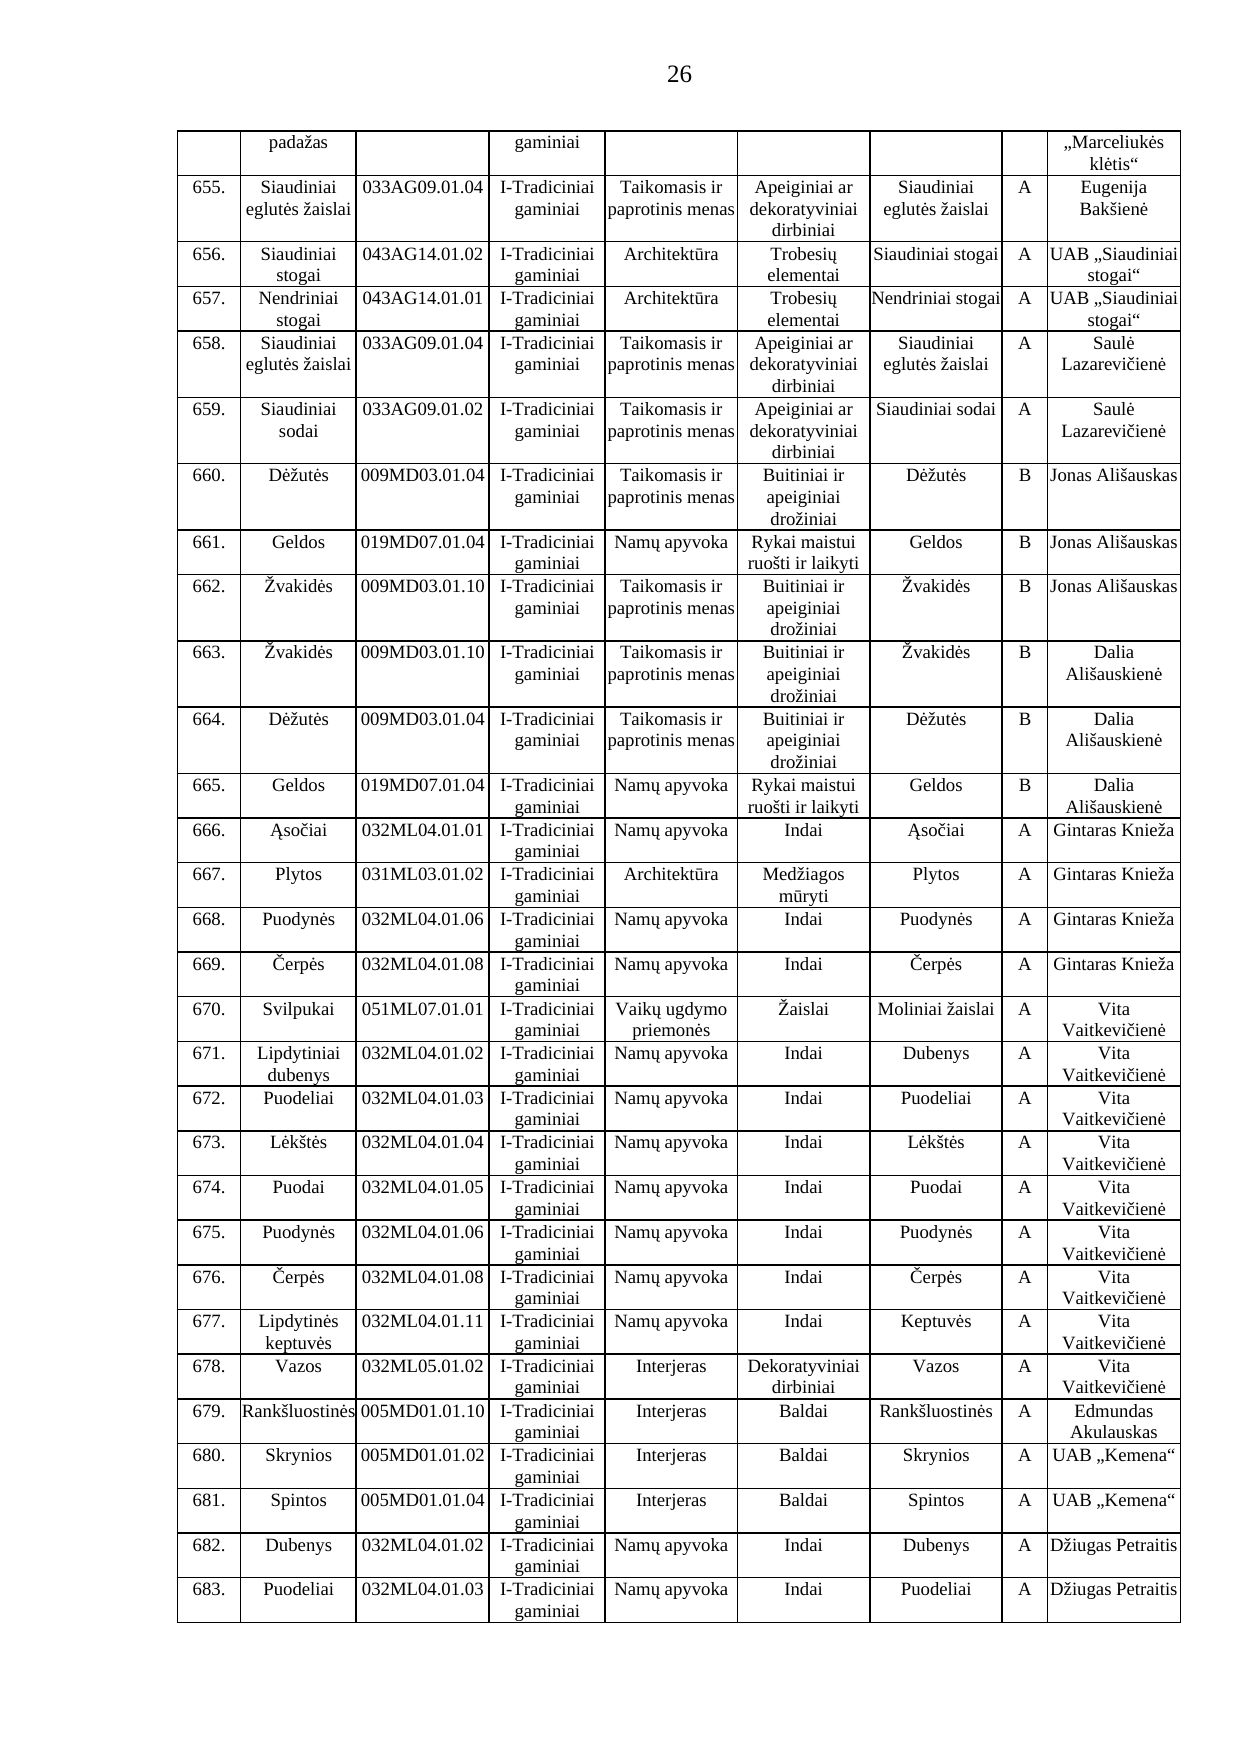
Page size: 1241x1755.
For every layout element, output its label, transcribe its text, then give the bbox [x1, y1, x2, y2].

table_cell UAB „Siaudiniai stogai“ [1048, 287, 1180, 330]
table_cell Indai [738, 1221, 869, 1264]
table_cell Indai [738, 819, 869, 862]
table_cell 009MD03.01.10 [357, 642, 488, 706]
table_cell Vita Vaitkevičienė [1048, 1310, 1180, 1353]
table_cell A [1003, 1355, 1047, 1398]
table_cell Dubenys [871, 1534, 1001, 1577]
table_cell 661. [178, 531, 240, 574]
table_cell 051ML07.01.01 [357, 997, 488, 1041]
table_cell 660. [178, 464, 240, 529]
table_cell Interjeras [606, 1400, 737, 1443]
table_cell I-Tradiciniai gaminiai [490, 997, 604, 1041]
table_cell Gintaras Knieža [1048, 819, 1180, 862]
table_cell Ąsočiai [241, 819, 355, 862]
table_cell Buitiniai ir apeiginiai drožiniai [738, 464, 869, 529]
table_cell A [1003, 1042, 1047, 1085]
table_cell I-Tradiciniai gaminiai [490, 287, 604, 330]
table_cell Indai [738, 1578, 869, 1621]
table_cell Siaudiniai sodai [871, 398, 1001, 463]
table_cell I-Tradiciniai gaminiai [490, 398, 604, 463]
table_cell B [1003, 531, 1047, 574]
table_cell Rykai maistui ruošti ir laikyti [738, 774, 869, 817]
table_cell I-Tradiciniai gaminiai [490, 819, 604, 862]
table_cell I-Tradiciniai gaminiai [490, 176, 604, 241]
table_cell Žvakidės [871, 642, 1001, 706]
table_cell Plytos [871, 863, 1001, 906]
table_cell I-Tradiciniai gaminiai [490, 1444, 604, 1487]
table_cell B [1003, 575, 1047, 640]
table_cell 032ML04.01.03 [357, 1578, 488, 1621]
table_cell Vita Vaitkevičienė [1048, 1087, 1180, 1130]
table_cell 658. [178, 332, 240, 396]
table_cell I-Tradiciniai gaminiai [490, 1042, 604, 1085]
table_cell Taikomasis ir paprotinis menas [606, 642, 737, 706]
table_cell Medžiagos mūryti [738, 863, 869, 906]
table_cell Rykai maistui ruošti ir laikyti [738, 531, 869, 574]
table_cell [1003, 132, 1047, 174]
table_cell Namų apyvoka [606, 1578, 737, 1621]
table_cell A [1003, 1400, 1047, 1443]
table_cell Dekoratyviniai dirbiniai [738, 1355, 869, 1398]
table_cell Siaudiniai stogai [871, 242, 1001, 286]
table_cell Architektūra [606, 242, 737, 286]
table_cell Taikomasis ir paprotinis menas [606, 575, 737, 640]
table_cell Indai [738, 908, 869, 951]
table_cell Puodeliai [241, 1087, 355, 1130]
table_cell 032ML04.01.02 [357, 1042, 488, 1085]
table_cell I-Tradiciniai gaminiai [490, 863, 604, 906]
table_cell 009MD03.01.10 [357, 575, 488, 640]
table_cell 032ML04.01.01 [357, 819, 488, 862]
table_cell I-Tradiciniai gaminiai [490, 1400, 604, 1443]
table_cell 667. [178, 863, 240, 906]
table_cell B [1003, 642, 1047, 706]
table_cell Puodeliai [871, 1578, 1001, 1621]
table_cell Taikomasis ir paprotinis menas [606, 708, 737, 772]
table_cell 032ML04.01.06 [357, 1221, 488, 1264]
table_cell 683. [178, 1578, 240, 1621]
table_cell 676. [178, 1266, 240, 1309]
table_cell Namų apyvoka [606, 774, 737, 817]
table_cell Baldai [738, 1444, 869, 1487]
table_cell Eugenija Bakšienė [1048, 176, 1180, 241]
table_cell 009MD03.01.04 [357, 708, 488, 772]
table_cell 678. [178, 1355, 240, 1398]
table_cell A [1003, 997, 1047, 1041]
table_cell A [1003, 287, 1047, 330]
table_cell I-Tradiciniai gaminiai [490, 575, 604, 640]
table_cell Geldos [871, 774, 1001, 817]
table_cell Saulė Lazarevičienė [1048, 332, 1180, 396]
table_cell Jonas Ališauskas [1048, 575, 1180, 640]
table_cell Taikomasis ir paprotinis menas [606, 176, 737, 241]
table_cell [738, 132, 869, 174]
table_cell 656. [178, 242, 240, 286]
table_cell Dalia Ališauskienė [1048, 642, 1180, 706]
table_cell 019MD07.01.04 [357, 531, 488, 574]
table_cell I-Tradiciniai gaminiai [490, 332, 604, 396]
table_cell Gintaras Knieža [1048, 908, 1180, 951]
table_cell Žvakidės [871, 575, 1001, 640]
table_cell Jonas Ališauskas [1048, 531, 1180, 574]
table_cell A [1003, 176, 1047, 241]
table_cell Buitiniai ir apeiginiai drožiniai [738, 708, 869, 772]
table_cell Namų apyvoka [606, 1042, 737, 1085]
table_cell 032ML04.01.11 [357, 1310, 488, 1353]
table_cell gaminiai [490, 132, 604, 174]
table_cell I-Tradiciniai gaminiai [490, 708, 604, 772]
table_cell Interjeras [606, 1444, 737, 1487]
table_cell Saulė Lazarevičienė [1048, 398, 1180, 463]
table_cell A [1003, 908, 1047, 951]
table_cell A [1003, 398, 1047, 463]
table_cell Džiugas Petraitis [1048, 1578, 1180, 1621]
table_cell I-Tradiciniai gaminiai [490, 953, 604, 996]
table_cell 665. [178, 774, 240, 817]
table_cell 005MD01.01.10 [357, 1400, 488, 1443]
table_cell A [1003, 1534, 1047, 1577]
table_cell Jonas Ališauskas [1048, 464, 1180, 529]
table_cell Baldai [738, 1400, 869, 1443]
table_cell Apeiginiai ar dekoratyviniai dirbiniai [738, 332, 869, 396]
table_cell Vita Vaitkevičienė [1048, 1221, 1180, 1264]
table_cell 677. [178, 1310, 240, 1353]
table_cell I-Tradiciniai gaminiai [490, 642, 604, 706]
table_cell A [1003, 1444, 1047, 1487]
table_cell I-Tradiciniai gaminiai [490, 1489, 604, 1532]
table_cell Puodeliai [871, 1087, 1001, 1130]
table_cell [871, 132, 1001, 174]
table_cell Siaudiniai eglutės žaislai [241, 332, 355, 396]
table_cell Lėkštės [871, 1132, 1001, 1174]
table_cell Namų apyvoka [606, 1132, 737, 1174]
table_cell Namų apyvoka [606, 1087, 737, 1130]
table_cell Vita Vaitkevičienė [1048, 1266, 1180, 1309]
table_cell Skrynios [871, 1444, 1001, 1487]
table_cell Dėžutės [871, 708, 1001, 772]
table_cell B [1003, 774, 1047, 817]
table_cell 031ML03.01.02 [357, 863, 488, 906]
table_cell Namų apyvoka [606, 1534, 737, 1577]
table_cell Edmundas Akulauskas [1048, 1400, 1180, 1443]
table_cell 043AG14.01.01 [357, 287, 488, 330]
table_cell I-Tradiciniai gaminiai [490, 1132, 604, 1174]
table_cell I-Tradiciniai gaminiai [490, 242, 604, 286]
table_cell Geldos [241, 531, 355, 574]
table_cell 033AG09.01.04 [357, 332, 488, 396]
table_cell Namų apyvoka [606, 1310, 737, 1353]
table_cell I-Tradiciniai gaminiai [490, 1578, 604, 1621]
table_cell Geldos [241, 774, 355, 817]
table_cell Interjeras [606, 1355, 737, 1398]
table_cell Namų apyvoka [606, 1266, 737, 1309]
table_cell Čerpės [241, 1266, 355, 1309]
table_cell Skrynios [241, 1444, 355, 1487]
table_cell 019MD07.01.04 [357, 774, 488, 817]
table_cell Vita Vaitkevičienė [1048, 997, 1180, 1041]
table_cell 032ML04.01.04 [357, 1132, 488, 1174]
table_cell Siaudiniai eglutės žaislai [871, 332, 1001, 396]
table_cell Trobesių elementai [738, 242, 869, 286]
table_cell Puodai [871, 1176, 1001, 1219]
table_cell I-Tradiciniai gaminiai [490, 1266, 604, 1309]
table_cell 032ML04.01.02 [357, 1534, 488, 1577]
table_cell Gintaras Knieža [1048, 863, 1180, 906]
table_cell Keptuvės [871, 1310, 1001, 1353]
table_cell A [1003, 1132, 1047, 1174]
table_cell Puodynės [871, 1221, 1001, 1264]
table_cell 668. [178, 908, 240, 951]
table_cell Vazos [241, 1355, 355, 1398]
table_cell 032ML04.01.05 [357, 1176, 488, 1219]
table_cell 666. [178, 819, 240, 862]
table_cell Puodynės [241, 1221, 355, 1264]
table_cell UAB „Kemena“ [1048, 1489, 1180, 1532]
table_cell Čerpės [871, 953, 1001, 996]
table_cell A [1003, 1578, 1047, 1621]
table_cell UAB „Siaudiniai stogai“ [1048, 242, 1180, 286]
table_cell I-Tradiciniai gaminiai [490, 1310, 604, 1353]
table_cell Trobesių elementai [738, 287, 869, 330]
table_cell Spintos [871, 1489, 1001, 1532]
table_cell 672. [178, 1087, 240, 1130]
table_cell Svilpukai [241, 997, 355, 1041]
table_cell Indai [738, 1132, 869, 1174]
table_cell 009MD03.01.04 [357, 464, 488, 529]
table_cell A [1003, 863, 1047, 906]
table_cell I-Tradiciniai gaminiai [490, 1355, 604, 1398]
table_cell Indai [738, 1042, 869, 1085]
table_cell Nendriniai stogai [241, 287, 355, 330]
table_cell [606, 132, 737, 174]
table_cell Vazos [871, 1355, 1001, 1398]
table_cell Apeiginiai ar dekoratyviniai dirbiniai [738, 398, 869, 463]
table_cell B [1003, 708, 1047, 772]
table_cell I-Tradiciniai gaminiai [490, 908, 604, 951]
table_cell A [1003, 1176, 1047, 1219]
table_cell Čerpės [241, 953, 355, 996]
table_cell Indai [738, 953, 869, 996]
table_cell Dalia Ališauskienė [1048, 708, 1180, 772]
table_cell 032ML05.01.02 [357, 1355, 488, 1398]
table_cell 681. [178, 1489, 240, 1532]
table_cell Taikomasis ir paprotinis menas [606, 398, 737, 463]
table_cell 662. [178, 575, 240, 640]
table_cell Architektūra [606, 287, 737, 330]
table_cell Namų apyvoka [606, 1176, 737, 1219]
table_cell 673. [178, 1132, 240, 1174]
table_cell 033AG09.01.02 [357, 398, 488, 463]
table_cell Moliniai žaislai [871, 997, 1001, 1041]
table_cell 679. [178, 1400, 240, 1443]
table_cell Buitiniai ir apeiginiai drožiniai [738, 642, 869, 706]
table_cell 032ML04.01.08 [357, 953, 488, 996]
table_cell Indai [738, 1534, 869, 1577]
table_cell 674. [178, 1176, 240, 1219]
table_cell Gintaras Knieža [1048, 953, 1180, 996]
table_cell Dubenys [241, 1534, 355, 1577]
table_cell Namų apyvoka [606, 531, 737, 574]
table_cell 664. [178, 708, 240, 772]
table_cell Apeiginiai ar dekoratyviniai dirbiniai [738, 176, 869, 241]
table_cell Vita Vaitkevičienė [1048, 1042, 1180, 1085]
table_cell Geldos [871, 531, 1001, 574]
table_cell A [1003, 1489, 1047, 1532]
table_cell 043AG14.01.02 [357, 242, 488, 286]
table_cell 005MD01.01.04 [357, 1489, 488, 1532]
table_cell A [1003, 1310, 1047, 1353]
table_cell „Marceliukės klėtis“ [1048, 132, 1180, 174]
table_cell A [1003, 819, 1047, 862]
table_cell Architektūra [606, 863, 737, 906]
table_cell Rankšluostinės [871, 1400, 1001, 1443]
table_cell Vita Vaitkevičienė [1048, 1176, 1180, 1219]
table_cell Namų apyvoka [606, 1221, 737, 1264]
table_cell Siaudiniai eglutės žaislai [871, 176, 1001, 241]
table_cell Namų apyvoka [606, 953, 737, 996]
table_cell Buitiniai ir apeiginiai drožiniai [738, 575, 869, 640]
table_cell Namų apyvoka [606, 819, 737, 862]
table_cell Vaikų ugdymo priemonės [606, 997, 737, 1041]
table_cell I-Tradiciniai gaminiai [490, 531, 604, 574]
table_cell Ąsočiai [871, 819, 1001, 862]
table_cell Lipdytinės keptuvės [241, 1310, 355, 1353]
table_cell Interjeras [606, 1489, 737, 1532]
table_cell Indai [738, 1176, 869, 1219]
table_cell A [1003, 1087, 1047, 1130]
table_cell I-Tradiciniai gaminiai [490, 1087, 604, 1130]
table_cell Vita Vaitkevičienė [1048, 1355, 1180, 1398]
table_cell Puodynės [241, 908, 355, 951]
table_cell I-Tradiciniai gaminiai [490, 774, 604, 817]
table_cell Taikomasis ir paprotinis menas [606, 332, 737, 396]
table_cell Dėžutės [241, 464, 355, 529]
table_cell Lėkštės [241, 1132, 355, 1174]
table_cell 680. [178, 1444, 240, 1487]
table_cell Lipdytiniai dubenys [241, 1042, 355, 1085]
table_cell Žaislai [738, 997, 869, 1041]
table_cell Džiugas Petraitis [1048, 1534, 1180, 1577]
table_cell I-Tradiciniai gaminiai [490, 1176, 604, 1219]
table_cell Žvakidės [241, 642, 355, 706]
table_cell 670. [178, 997, 240, 1041]
table_cell Indai [738, 1087, 869, 1130]
table_cell Namų apyvoka [606, 908, 737, 951]
table_cell Indai [738, 1266, 869, 1309]
table_cell Baldai [738, 1489, 869, 1532]
table_cell I-Tradiciniai gaminiai [490, 1534, 604, 1577]
table_cell Taikomasis ir paprotinis menas [606, 464, 737, 529]
table_cell Dėžutės [241, 708, 355, 772]
table_cell Vita Vaitkevičienė [1048, 1132, 1180, 1174]
table_cell padažas [241, 132, 355, 174]
table_cell 033AG09.01.04 [357, 176, 488, 241]
table_cell A [1003, 1266, 1047, 1309]
table_cell Puodeliai [241, 1578, 355, 1621]
table_cell Indai [738, 1310, 869, 1353]
table_cell A [1003, 242, 1047, 286]
table_cell 655. [178, 176, 240, 241]
table_cell 032ML04.01.03 [357, 1087, 488, 1130]
table_cell 657. [178, 287, 240, 330]
table_cell I-Tradiciniai gaminiai [490, 464, 604, 529]
table_cell 005MD01.01.02 [357, 1444, 488, 1487]
table_cell Žvakidės [241, 575, 355, 640]
table_cell A [1003, 332, 1047, 396]
table_cell B [1003, 464, 1047, 529]
table_cell Dėžutės [871, 464, 1001, 529]
table_cell Dubenys [871, 1042, 1001, 1085]
table_cell 663. [178, 642, 240, 706]
table_cell Rankšluostinės [241, 1400, 355, 1443]
table_cell Puodynės [871, 908, 1001, 951]
table_cell A [1003, 953, 1047, 996]
table_cell [178, 132, 240, 174]
table_cell Dalia Ališauskienė [1048, 774, 1180, 817]
table_cell [357, 132, 488, 174]
table_cell Čerpės [871, 1266, 1001, 1309]
table_cell 671. [178, 1042, 240, 1085]
table_cell 659. [178, 398, 240, 463]
table_cell A [1003, 1221, 1047, 1264]
table_cell I-Tradiciniai gaminiai [490, 1221, 604, 1264]
table_cell Siaudiniai stogai [241, 242, 355, 286]
table_cell Puodai [241, 1176, 355, 1219]
table_cell Siaudiniai sodai [241, 398, 355, 463]
table_cell Nendriniai stogai [871, 287, 1001, 330]
table_cell Siaudiniai eglutės žaislai [241, 176, 355, 241]
table_cell 669. [178, 953, 240, 996]
table_cell Plytos [241, 863, 355, 906]
table_cell Spintos [241, 1489, 355, 1532]
table_cell 675. [178, 1221, 240, 1264]
table_cell 032ML04.01.08 [357, 1266, 488, 1309]
table_cell 682. [178, 1534, 240, 1577]
table_cell UAB „Kemena“ [1048, 1444, 1180, 1487]
table_cell 032ML04.01.06 [357, 908, 488, 951]
